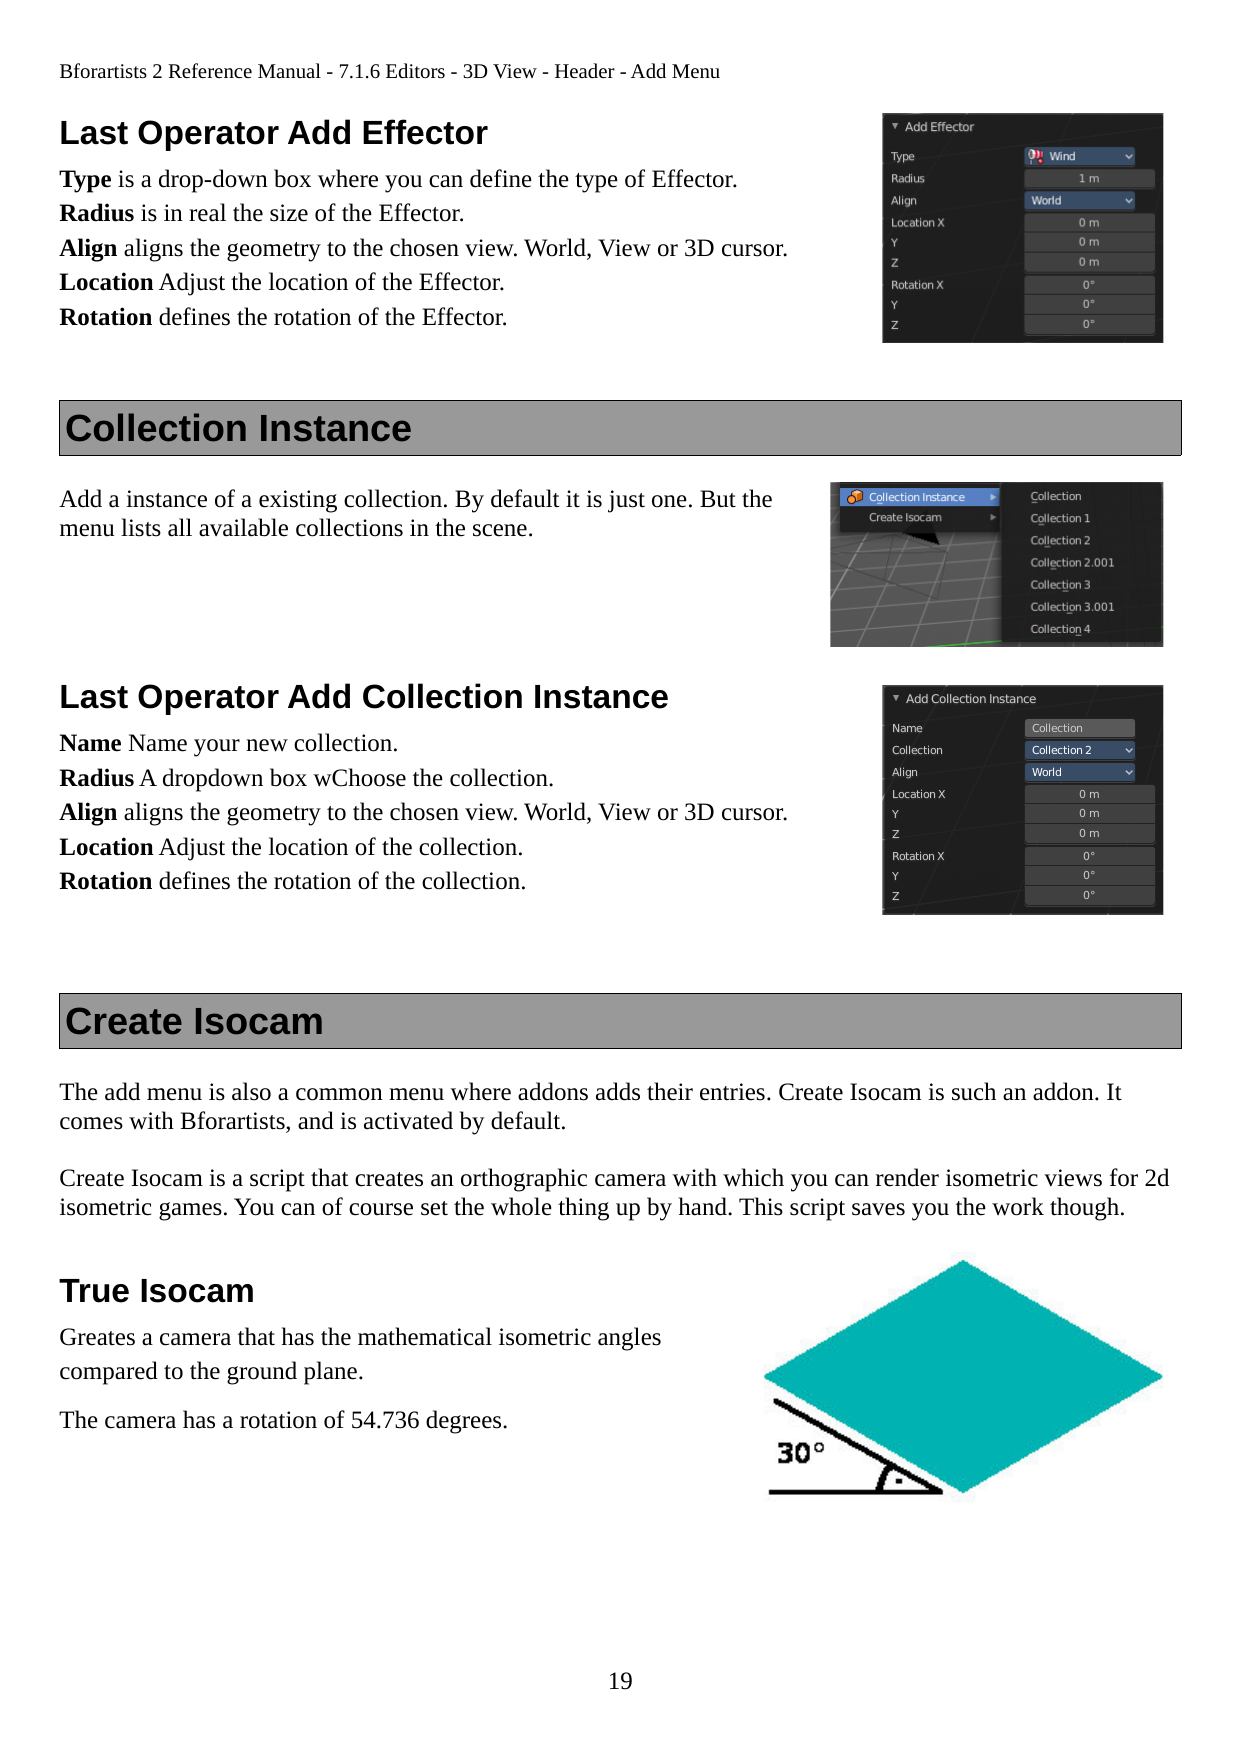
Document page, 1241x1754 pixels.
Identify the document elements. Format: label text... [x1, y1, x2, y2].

subtitle Last Operator Add Collection Instance [59, 677, 1181, 716]
subtitle [1164, 113, 1181, 151]
picture [763, 1252, 1164, 1509]
text The camera has a rotation of 54.736 degrees. [59, 1405, 763, 1434]
picture [882, 113, 1164, 343]
text Add a instance of a existing collection. By default it is just one. But the menu lists all available collections in the scene. [59, 484, 830, 541]
table_header Create Isocam [60, 994, 1181, 1048]
picture [882, 685, 1164, 915]
table_header Collection Instance [60, 401, 1181, 455]
text Greates a camera that has the mathematical isometric angles compared to the ground plane. [59, 1322, 763, 1385]
text The add menu is also a common menu where addons adds their entries. Create Isocam is such an addon. It comes with Bforartists, and is activated by default. [59, 1077, 1181, 1135]
text Name Name your new collection. Radius A dropdown box wChoose the collection. Align aligns the geometry to the chosen view. World, View or 3D cursor. Location Adjust the location of the collection. Rotation defines the rotation of the collection. [59, 728, 882, 895]
subtitle [1164, 1271, 1181, 1309]
text Create Isocam is a script that creates an orthographic camera with which you can render isometric views for 2d isometric games. You can of course set the whole thing up by hand. This script saves you the work though. [59, 1163, 1181, 1221]
picture [830, 482, 1164, 647]
text Type is a drop-down box where you can define the type of Effector. Radius is in real the size of the Effector. Align aligns the geometry to the chosen view. World, View or 3D cursor. Location Adjust the location of the Effector. Rotation defines the rotation of the Effector. [59, 164, 882, 330]
subtitle Last Operator Add Effector [59, 113, 882, 151]
subtitle True Isocam [59, 1271, 763, 1309]
